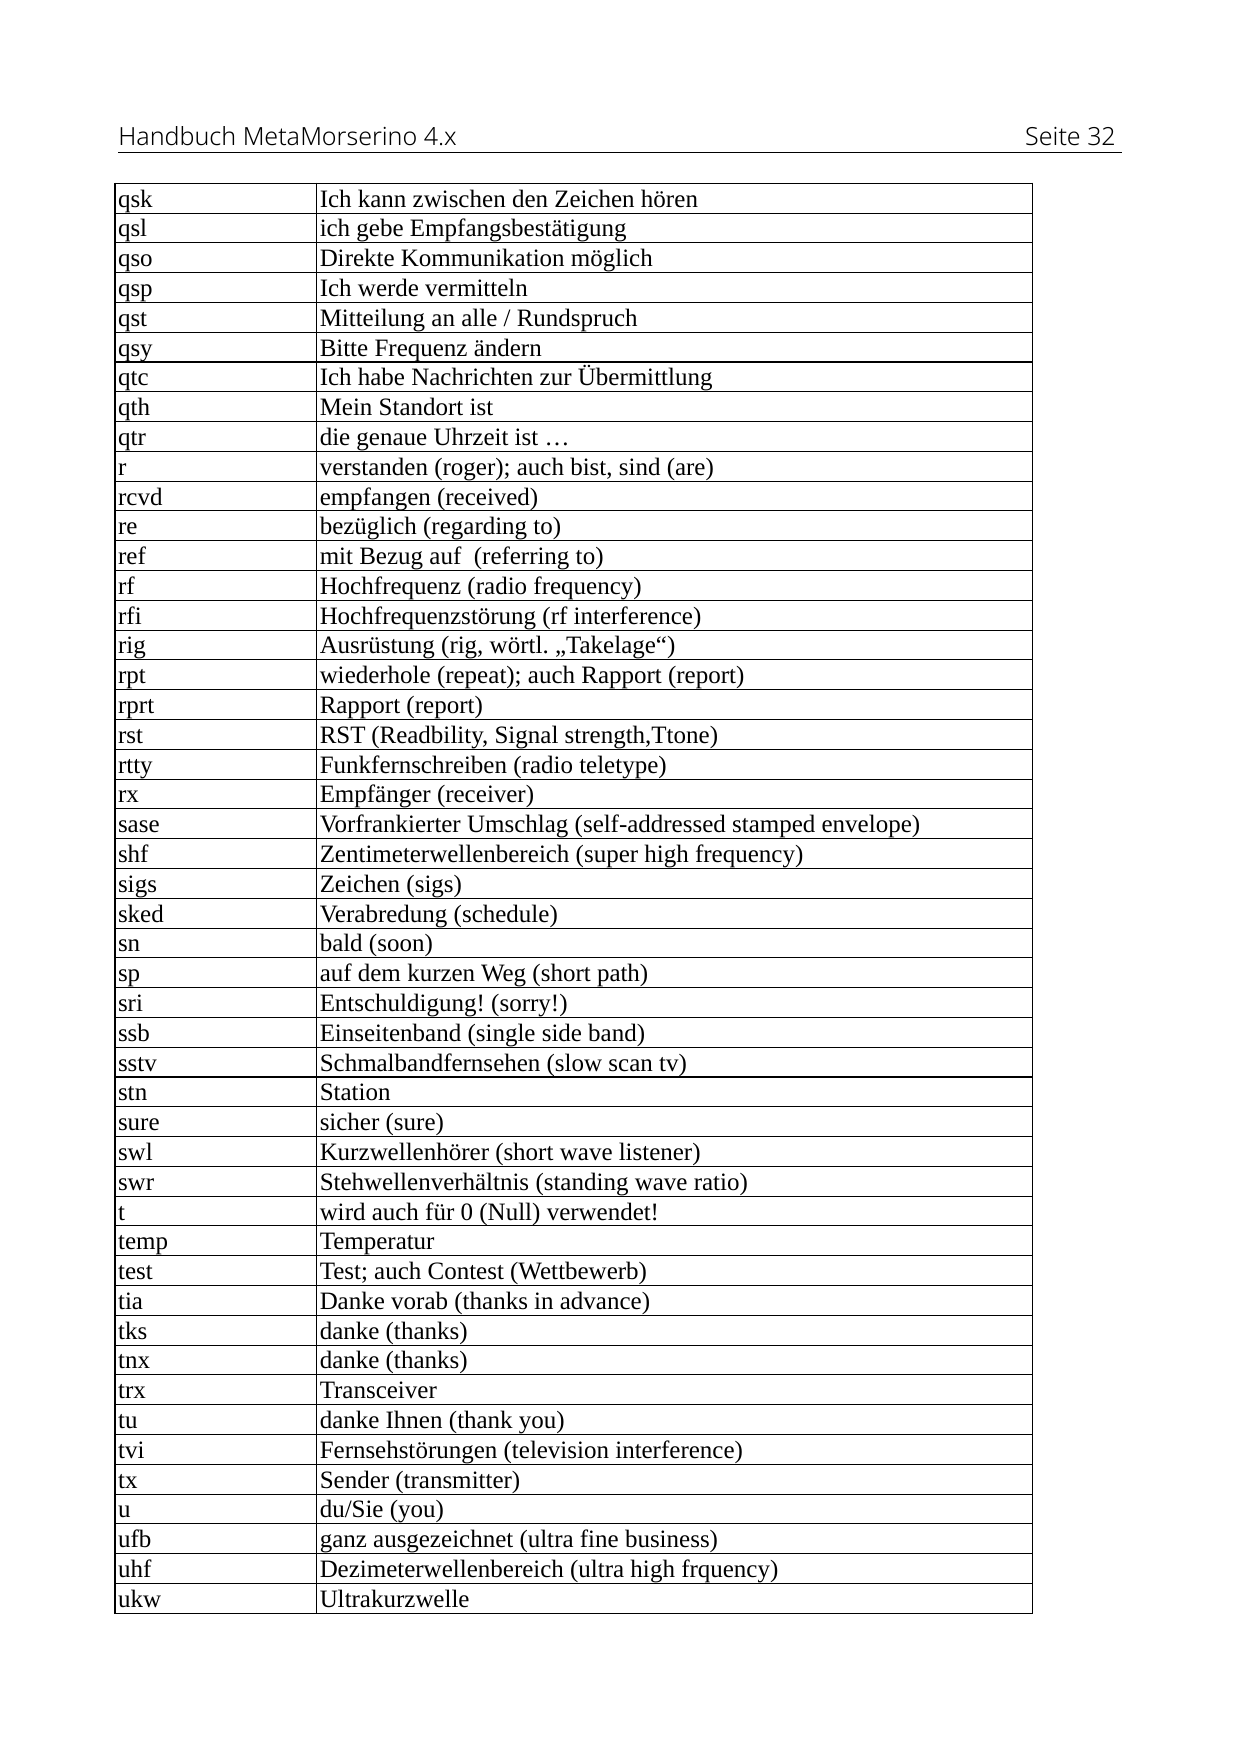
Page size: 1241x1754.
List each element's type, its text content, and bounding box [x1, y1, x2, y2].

table_cell Fernsehstörungen (television interference) [317, 1435, 1032, 1464]
table_cell Mein Standort ist [317, 392, 1032, 421]
table_cell r [116, 452, 316, 481]
table_cell qst [116, 303, 316, 332]
table_cell qso [116, 243, 316, 272]
table_cell bezüglich (regarding to) [317, 511, 1032, 540]
table_cell sn [116, 929, 316, 957]
table_cell Hochfrequenz (radio frequency) [317, 571, 1032, 600]
table_cell Entschuldigung! (sorry!) [317, 988, 1032, 1017]
table_cell Zentimeterwellenbereich (super high frequency) [317, 839, 1032, 868]
table_cell Empfänger (receiver) [317, 780, 1032, 808]
table_cell rx [116, 780, 316, 808]
table_cell rst [116, 720, 316, 749]
table_cell rig [116, 631, 316, 659]
table_cell temp [116, 1226, 316, 1255]
table_cell ich gebe Empfangsbestätigung [317, 214, 1032, 242]
table_cell ufb [116, 1524, 316, 1553]
table_cell sure [116, 1107, 316, 1136]
table_cell tvi [116, 1435, 316, 1464]
table_cell ref [116, 541, 316, 570]
table_cell Transceiver [317, 1375, 1032, 1404]
table_cell tks [116, 1316, 316, 1344]
table_cell tia [116, 1286, 316, 1315]
table_cell rtty [116, 750, 316, 778]
table_cell danke (thanks) [317, 1346, 1032, 1374]
table_cell ganz ausgezeichnet (ultra fine business) [317, 1524, 1032, 1553]
table_cell Ich habe Nachrichten zur Übermittlung [317, 363, 1032, 391]
table_cell qsl [116, 214, 316, 242]
table_cell Temperatur [317, 1226, 1032, 1255]
table_cell sstv [116, 1048, 316, 1076]
table_cell qtc [116, 363, 316, 391]
table_cell Ausrüstung (rig, wörtl. „Takelage“) [317, 631, 1032, 659]
table_cell rcvd [116, 482, 316, 510]
table_cell danke Ihnen (thank you) [317, 1405, 1032, 1434]
table_cell Hochfrequenzstörung (rf interference) [317, 601, 1032, 629]
table_cell tnx [116, 1346, 316, 1374]
table_cell verstanden (roger); auch bist, sind (are) [317, 452, 1032, 481]
table_cell uhf [116, 1554, 316, 1583]
table_cell swr [116, 1167, 316, 1196]
table_cell qsk [116, 184, 316, 212]
table_cell qsy [116, 333, 316, 361]
table_cell sp [116, 958, 316, 987]
table_cell Funkfernschreiben (radio teletype) [317, 750, 1032, 778]
table_cell danke (thanks) [317, 1316, 1032, 1344]
table_cell qsp [116, 273, 316, 302]
table_cell t [116, 1197, 316, 1225]
table_cell u [116, 1495, 316, 1523]
table_cell Kurzwellenhörer (short wave listener) [317, 1137, 1032, 1166]
table_cell shf [116, 839, 316, 868]
table_cell tu [116, 1405, 316, 1434]
table_cell Bitte Frequenz ändern [317, 333, 1032, 361]
table_cell empfangen (received) [317, 482, 1032, 510]
table_cell Verabredung (schedule) [317, 899, 1032, 927]
table_cell die genaue Uhrzeit ist … [317, 422, 1032, 451]
table_cell tx [116, 1465, 316, 1493]
table_cell qtr [116, 422, 316, 451]
table_cell wiederhole (repeat); auch Rapport (report) [317, 660, 1032, 689]
table_cell Schmalbandfernsehen (slow scan tv) [317, 1048, 1032, 1076]
table_cell sicher (sure) [317, 1107, 1032, 1136]
table_cell re [116, 511, 316, 540]
table_cell sked [116, 899, 316, 927]
table_cell test [116, 1256, 316, 1285]
table_cell swl [116, 1137, 316, 1166]
table_cell ssb [116, 1018, 316, 1047]
table_cell rprt [116, 690, 316, 719]
table_cell Danke vorab (thanks in advance) [317, 1286, 1032, 1315]
table_cell ukw [116, 1584, 316, 1613]
table_cell Direkte Kommunikation möglich [317, 243, 1032, 272]
table_cell Mitteilung an alle / Rundspruch [317, 303, 1032, 332]
table_cell Ich kann zwischen den Zeichen hören [317, 184, 1032, 212]
table_cell auf dem kurzen Weg (short path) [317, 958, 1032, 987]
table_cell Rapport (report) [317, 690, 1032, 719]
table_cell rfi [116, 601, 316, 629]
table_cell sri [116, 988, 316, 1017]
table_cell Stehwellenverhältnis (standing wave ratio) [317, 1167, 1032, 1196]
table_cell Zeichen (sigs) [317, 869, 1032, 898]
table_cell wird auch für 0 (Null) verwendet! [317, 1197, 1032, 1225]
table_cell stn [116, 1078, 316, 1106]
table_cell Ich werde vermitteln [317, 273, 1032, 302]
table_cell sigs [116, 869, 316, 898]
table_cell mit Bezug auf (referring to) [317, 541, 1032, 570]
table_cell Dezimeterwellenbereich (ultra high frquency) [317, 1554, 1032, 1583]
table_cell Test; auch Contest (Wettbewerb) [317, 1256, 1032, 1285]
table_cell Sender (transmitter) [317, 1465, 1032, 1493]
table_cell Einseitenband (single side band) [317, 1018, 1032, 1047]
table_cell Station [317, 1078, 1032, 1106]
table_cell rf [116, 571, 316, 600]
table_cell rpt [116, 660, 316, 689]
table_cell Vorfrankierter Umschlag (self-addressed stamped envelope) [317, 809, 1032, 838]
table_cell qth [116, 392, 316, 421]
table_cell bald (soon) [317, 929, 1032, 957]
table_cell du/Sie (you) [317, 1495, 1032, 1523]
table_cell RST (Readbility, Signal strength,Ttone) [317, 720, 1032, 749]
table_cell sase [116, 809, 316, 838]
table_cell Ultrakurzwelle [317, 1584, 1032, 1613]
table_cell trx [116, 1375, 316, 1404]
